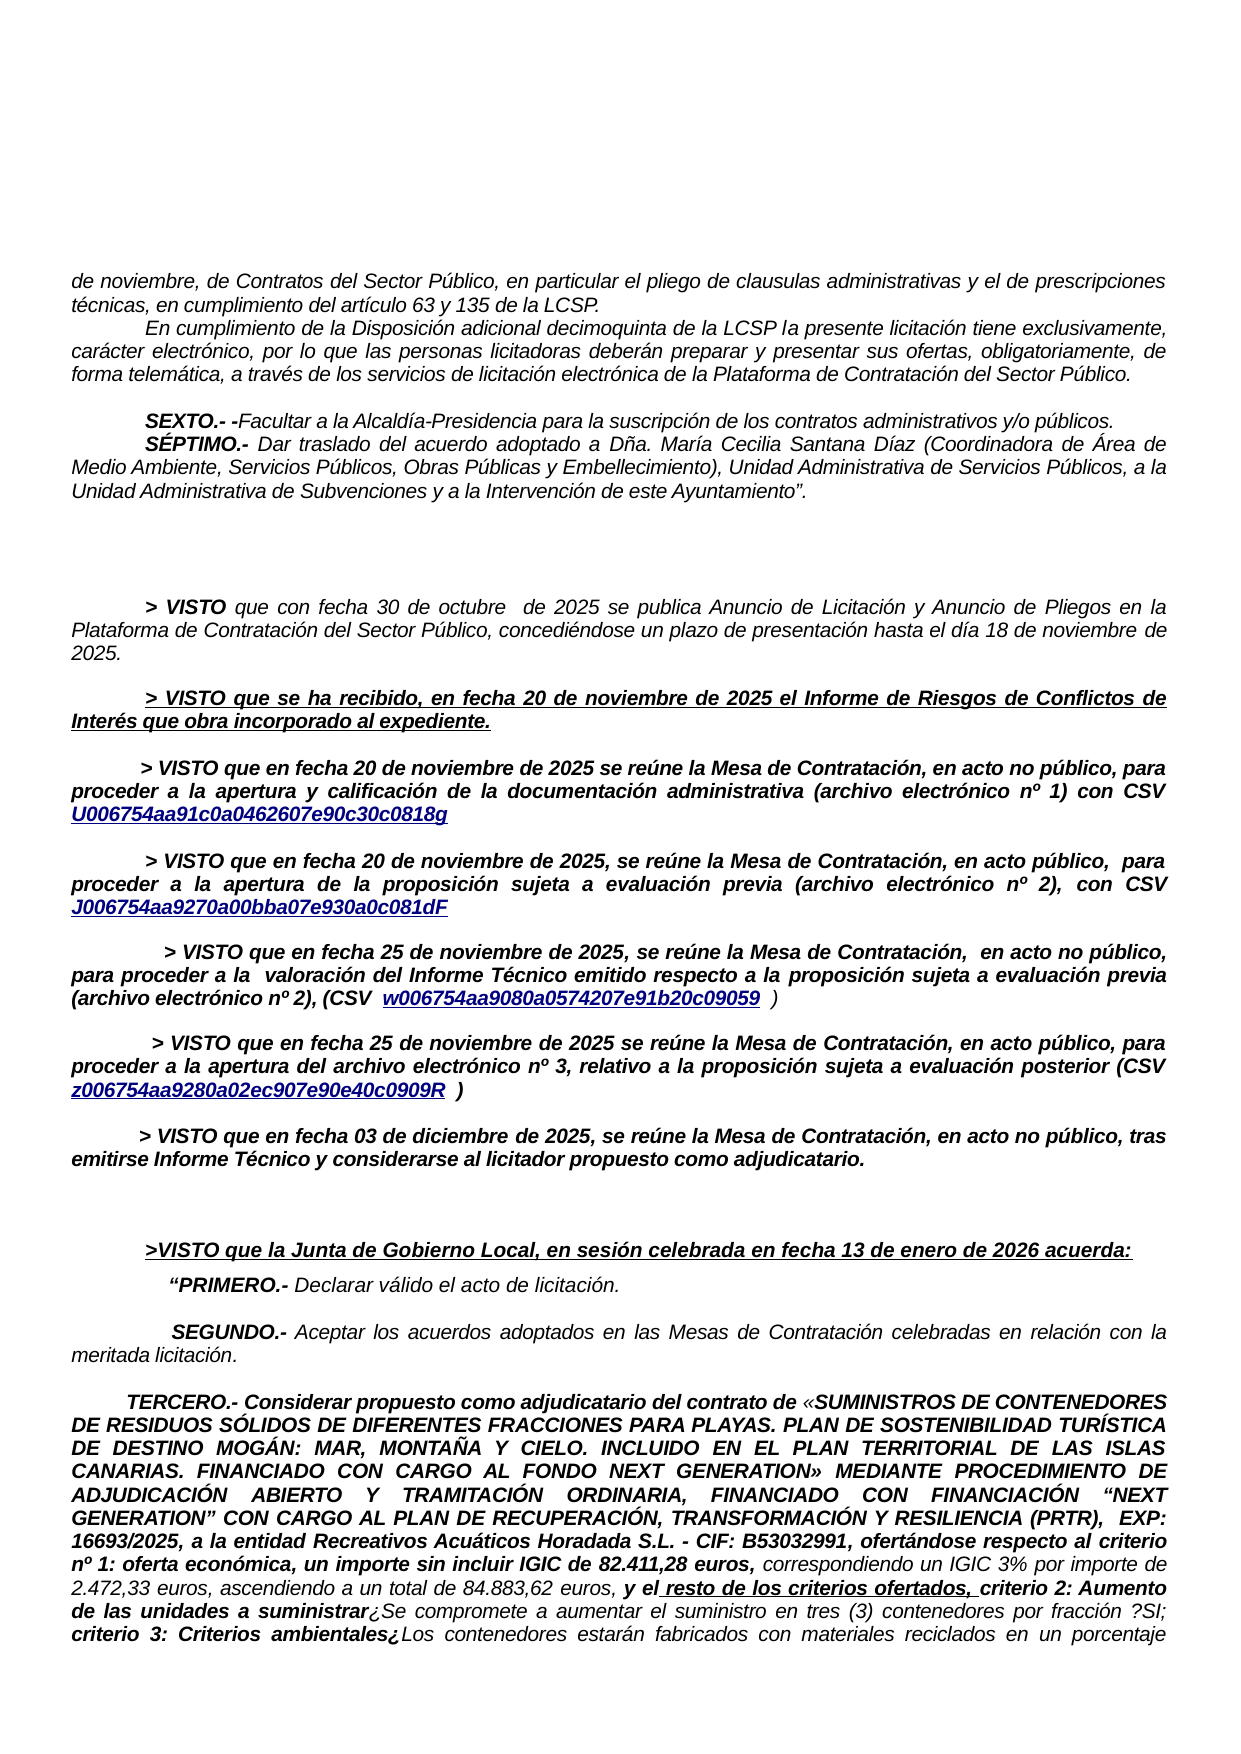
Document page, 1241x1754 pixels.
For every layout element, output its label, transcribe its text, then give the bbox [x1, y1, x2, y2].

text TERCERO.- Considerar propuesto como adjudicatario del contrato de «SUMINISTROS DE CONTENEDORES DE RESIDUOS SÓLIDOS DE DIFERENTES FRACCIONES PARA PLAYAS. PLAN DE SOSTENIBILIDAD TURÍSTICA DE DESTINO MOGÁN: MAR, MONTAÑA Y CIELO. INCLUIDO EN EL PLAN TERRITORIAL DE LAS ISLAS CANARIAS. FINANCIADO CON CARGO AL FONDO NEXT GENERATION» MEDIANTE PROCEDIMIENTO DE ADJUDICACIÓN ABIERTO Y TRAMITACIÓN ORDINARIA, FINANCIADO CON FINANCIACIÓN “NEXT GENERATION” CON CARGO AL PLAN DE RECUPERACIÓN, TRANSFORMACIÓN Y RESILIENCIA (PRTR), EXP: 16693/2025, a la entidad Recreativos Acuáticos Horadada S.L. - CIF: B53032991, ofertándose respecto al criterio nº 1: oferta económica, un importe sin incluir IGIC de 82.411,28 euros, correspondiendo un IGIC 3% por importe de 2.472,33 euros, ascendiendo a un total de 84.883,62 euros, y el resto de los criterios ofertados, criterio 2: Aumento de las unidades a suministrar¿Se compromete a aumentar el suministro en tres (3) contenedores por fracción ?SI; criterio 3: Criterios ambientales¿Los contenedores estarán fabricados con materiales reciclados en un porcentaje [71, 1390, 1169, 1646]
text SÉPTIMO.- Dar traslado del acuerdo adoptado a Dña. María Cecilia Santana Díaz (Coordinadora de Área de Medio Ambiente, Servicios Públicos, Obras Públicas y Embellecimiento), Unidad Administrativa de Servicios Públicos, a la Unidad Administrativa de Subvenciones y a la Intervención de este Ayuntamiento”. [71, 433, 1169, 502]
text > VISTO que en fecha 20 de noviembre de 2025, se reúne la Mesa de Contratación, en acto público, para proceder a la apertura de la proposición sujeta a evaluación previa (archivo electrónico nº 2), con CSV J006754aa9270a00bba07e930a0c081dF [71, 849, 1169, 919]
text > VISTO que en fecha 03 de diciembre de 2025, se reúne la Mesa de Contratación, en acto no público, tras emitirse Informe Técnico y considerarse al licitador propuesto como adjudicatario. [71, 1124, 1169, 1171]
text En cumplimiento de la Disposición adicional decimoquinta de la LCSP la presente licitación tiene exclusivamente, carácter electrónico, por lo que las personas licitadoras deberán preparar y presentar sus ofertas, obligatoriamente, de forma telemática, a través de los servicios de licitación electrónica de la Plataforma de Contratación del Sector Público. [71, 317, 1169, 386]
text > VISTO que en fecha 25 de noviembre de 2025 se reúne la Mesa de Contratación, en acto público, para proceder a la apertura del archivo electrónico nº 3, relativo a la proposición sujeta a evaluación posterior (CSV z006754aa9280a02ec907e90e40c0909R ) [71, 1032, 1169, 1101]
text > VISTO que en fecha 20 de noviembre de 2025 se reúne la Mesa de Contratación, en acto no público, para proceder a la apertura y calificación de la documentación administrativa (archivo electrónico nº 1) con CSV U006754aa91c0a0462607e90c30c0818g [71, 756, 1169, 826]
text > VISTO que en fecha 25 de noviembre de 2025, se reúne la Mesa de Contratación, en acto no público, para proceder a la valoración del Informe Técnico emitido respecto a la proposición sujeta a evaluación previa (archivo electrónico nº 2), (CSV w006754aa9080a0574207e91b20c09059 ) [71, 940, 1169, 1010]
text “PRIMERO.- Declarar válido el acto de licitación. [71, 1274, 1169, 1297]
text SEXTO.- -Facultar a la Alcaldía-Presidencia para la suscripción de los contratos administrativos y/o públicos. [71, 409, 1169, 433]
text >VISTO que la Junta de Gobierno Local, en sesión celebrada en fecha 13 de enero de 2026 acuerda: [71, 1239, 1169, 1262]
text > VISTO que se ha recibido, en fecha 20 de noviembre de 2025 el Informe de Riesgos de Conflictos de Interés que obra incorporado al expediente. [71, 687, 1169, 733]
text de noviembre, de Contratos del Sector Público, en particular el pliego de clausulas administrativas y el de prescripciones técnicas, en cumplimiento del artículo 63 y 135 de la LCSP. [71, 270, 1169, 317]
text > VISTO que con fecha 30 de octubre de 2025 se publica Anuncio de Licitación y Anuncio de Pliegos en la Plataforma de Contratación del Sector Público, concediéndose un plazo de presentación hasta el día 18 de noviembre de 2025. [71, 595, 1169, 665]
text SEGUNDO.- Aceptar los acuerdos adoptados en las Mesas de Contratación celebradas en relación con la meritada licitación. [71, 1321, 1169, 1367]
